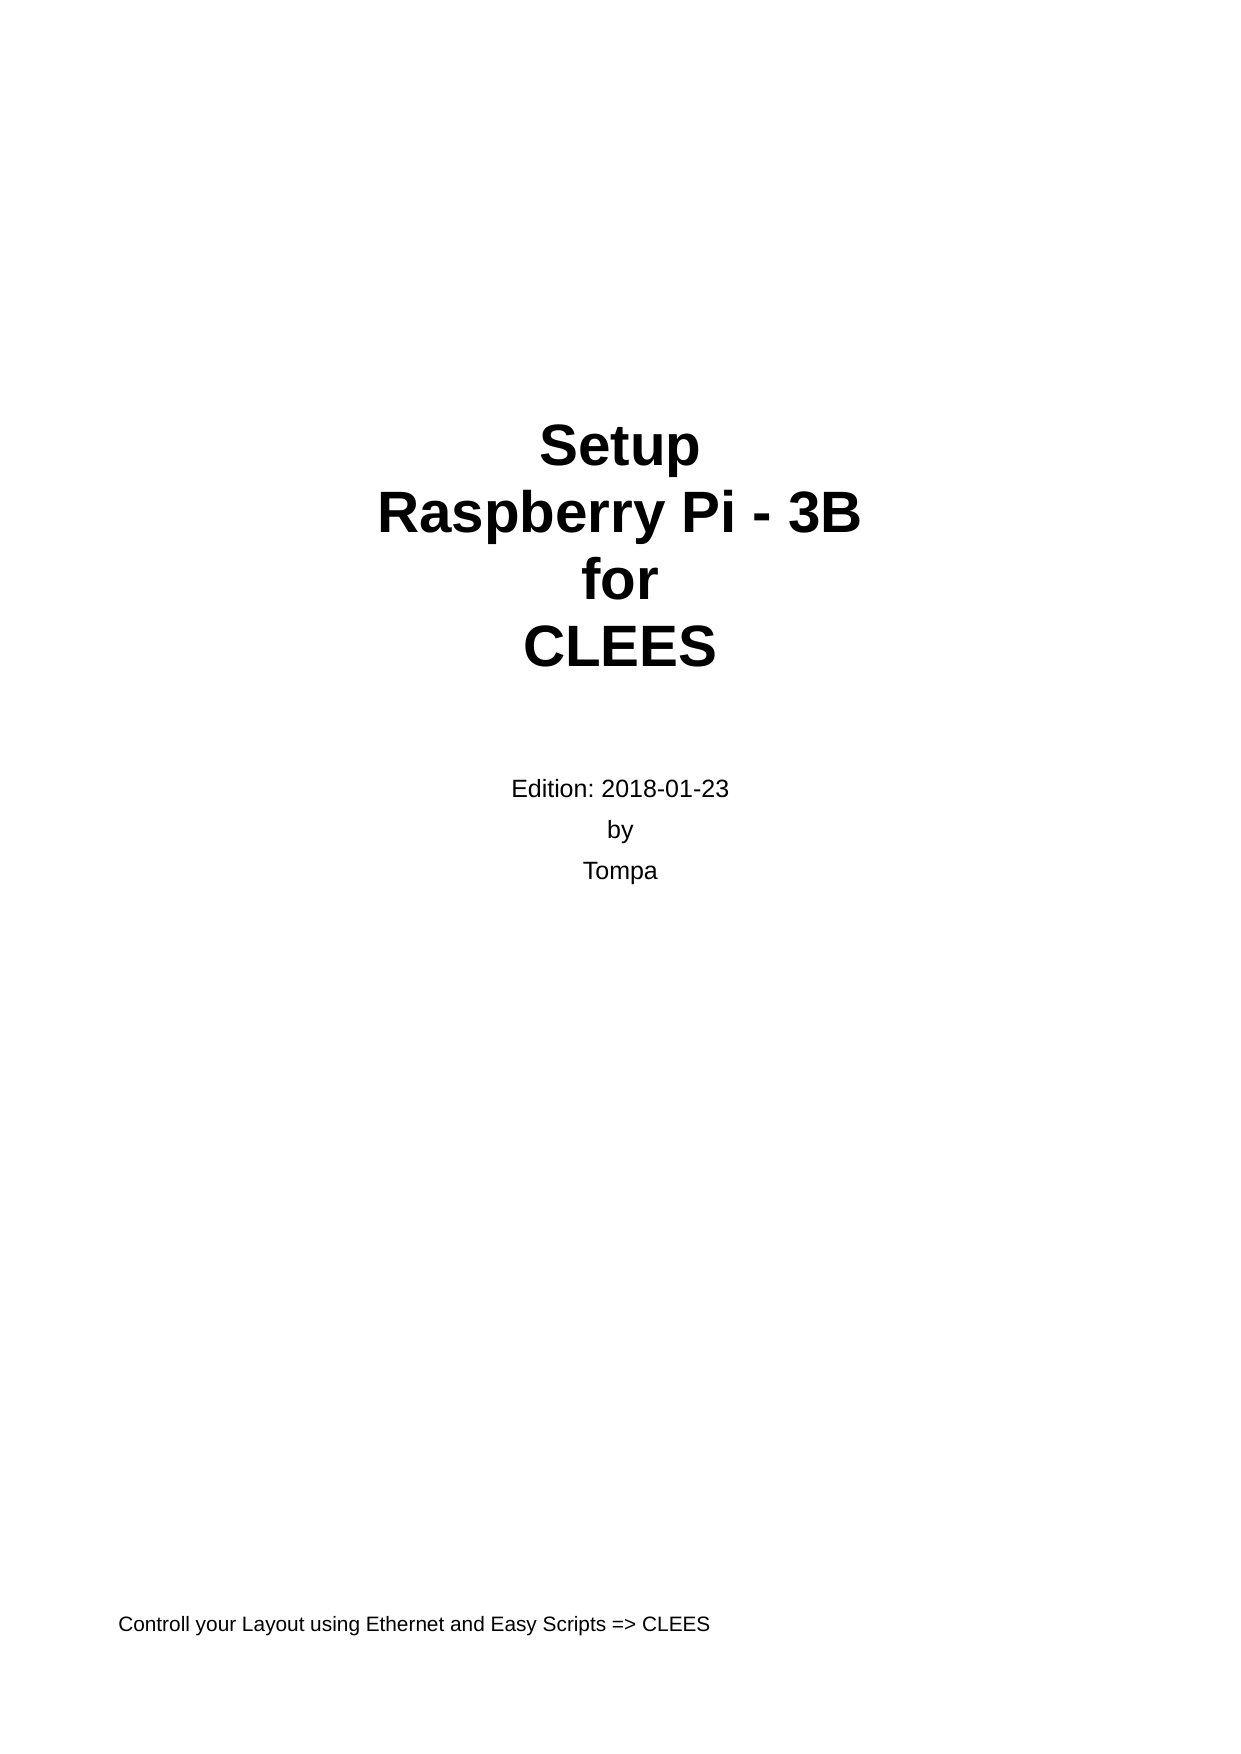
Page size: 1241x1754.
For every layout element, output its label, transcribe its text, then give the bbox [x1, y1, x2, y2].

title Setup Raspberry Pi - 3B for CLEES [118, 411, 1122, 679]
text Edition: 2018-01-23 [118, 774, 1122, 803]
text Tompa [118, 856, 1122, 885]
text by [118, 815, 1122, 844]
